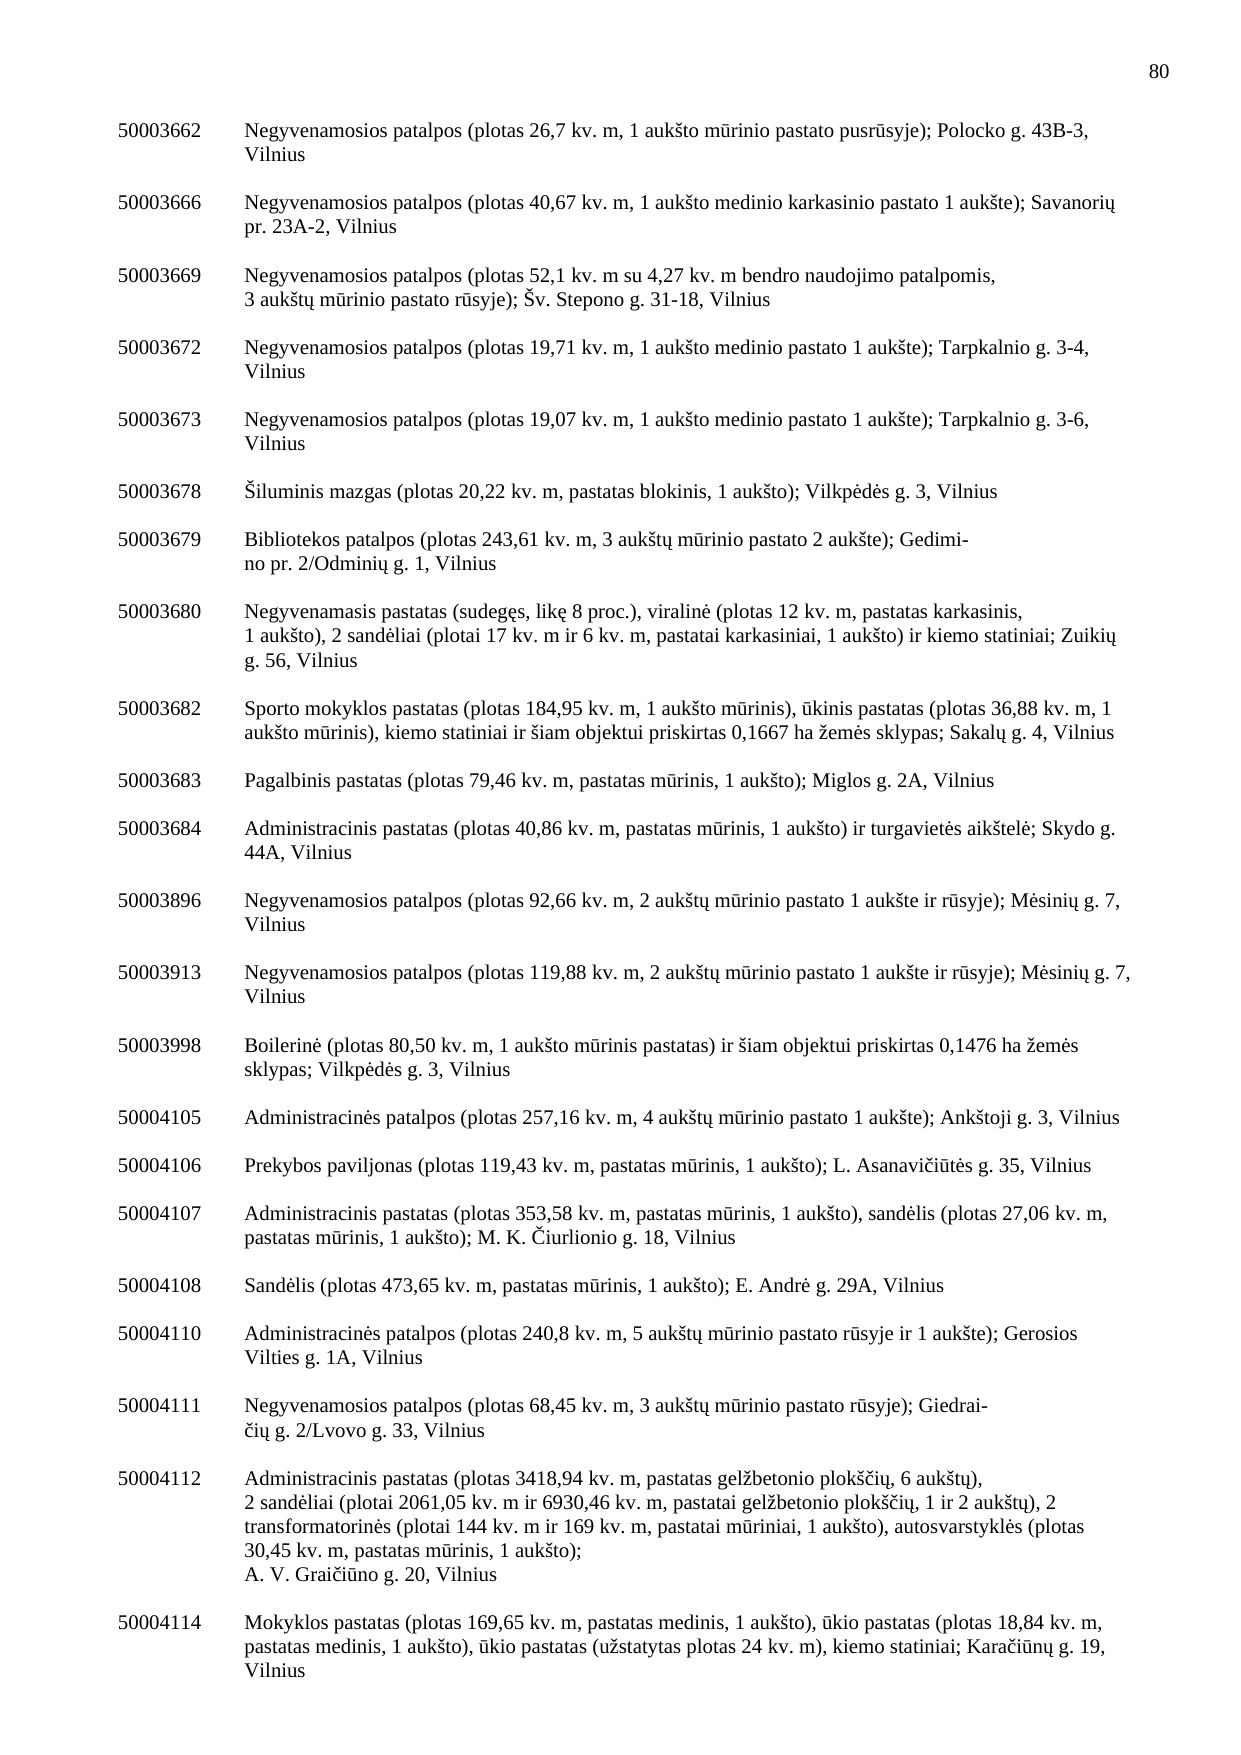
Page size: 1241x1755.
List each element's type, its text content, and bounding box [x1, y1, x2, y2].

table_cell [1148, 335, 1163, 383]
table_cell [1148, 1466, 1163, 1586]
table_cell [1198, 1321, 1240, 1369]
table_cell [1193, 263, 1198, 311]
table_cell [1198, 1105, 1240, 1129]
table_cell [1193, 816, 1198, 864]
table_cell 50003662 [101, 118, 233, 166]
table_cell 50003666 [101, 190, 233, 238]
table_cell [1198, 1177, 1240, 1201]
table_cell [1163, 335, 1178, 383]
table_cell 50003998 [101, 1033, 233, 1081]
table_cell [1163, 1033, 1178, 1081]
table_cell [1198, 311, 1240, 335]
table_cell 50003682 [101, 696, 233, 744]
table_cell 50003678 [101, 479, 233, 503]
table_cell [101, 575, 1198, 599]
table_cell [1193, 960, 1198, 1008]
table_cell [1198, 672, 1240, 696]
table_cell [101, 311, 1198, 335]
table_cell 50003672 [101, 335, 233, 383]
table_cell [1163, 190, 1178, 238]
table_cell [1148, 1321, 1163, 1369]
table_cell [1193, 1466, 1198, 1586]
table_cell Administracinės patalpos (plotas 240,8 kv. m, 5 aukštų mūrinio pastato rūsyje ir 1 aukšte); Gerosios Vilties g. 1A, Vilnius [233, 1321, 1148, 1369]
table_cell 50004114 [101, 1610, 233, 1682]
table_cell [1193, 1153, 1198, 1177]
table_cell 50004108 [101, 1273, 233, 1297]
table_cell [1178, 1466, 1192, 1586]
table_cell 50004105 [101, 1105, 233, 1129]
table_cell [1178, 816, 1192, 864]
table_cell [1178, 407, 1192, 455]
table_cell Administracinės patalpos (plotas 257,16 kv. m, 4 aukštų mūrinio pastato 1 aukšte); Ankštoji g. 3, Vilnius [233, 1105, 1148, 1129]
table_cell [1198, 599, 1240, 672]
table_cell Negyvenamosios patalpos (plotas 19,71 kv. m, 1 aukšto medinio pastato 1 aukšte); Tarpkalnio g. 3-4, Vilnius [233, 335, 1148, 383]
table_cell [1193, 1321, 1198, 1369]
table_cell [1198, 263, 1240, 311]
table_cell [1163, 1201, 1178, 1249]
table_cell [1178, 1201, 1192, 1249]
table_cell [1198, 1466, 1240, 1586]
table_cell [1178, 1394, 1192, 1442]
table_cell [1193, 1201, 1198, 1249]
table_cell [1163, 1105, 1178, 1129]
table_cell [1148, 1394, 1163, 1442]
table_cell [1198, 768, 1240, 792]
table_cell [1198, 1610, 1240, 1682]
table_cell [101, 1009, 1198, 1032]
table_cell [1148, 527, 1163, 575]
table_cell 50004106 [101, 1153, 233, 1177]
table_cell 50004110 [101, 1321, 233, 1369]
table_cell [101, 1442, 1198, 1466]
table_cell [1198, 335, 1240, 383]
table_cell [1178, 960, 1192, 1008]
table_cell Negyvenamasis pastatas (sudegęs, likę 8 proc.), viralinė (plotas 12 kv. m, pastatas karkasinis, 1 aukšto), 2 sandėliai (plotai 17 kv. m ir 6 kv. m, pastatai karkasiniai, 1 aukšto) ir kiemo statiniai; Zuikių g. 56, Vilnius [233, 599, 1148, 672]
table_cell [101, 1249, 1198, 1273]
table_cell [1193, 1033, 1198, 1081]
table_cell Negyvenamosios patalpos (plotas 26,7 kv. m, 1 aukšto mūrinio pastato pusrūsyje); Polocko g. 43B-3, Vilnius [233, 118, 1148, 166]
table_cell [1193, 335, 1198, 383]
table_cell [101, 1129, 1198, 1153]
table_cell Sporto mokyklos pastatas (plotas 184,95 kv. m, 1 aukšto mūrinis), ūkinis pastatas (plotas 36,88 kv. m, 1 aukšto mūrinis), kiemo statiniai ir šiam objektui priskirtas 0,1667 ha žemės sklypas; Sakalų g. 4, Vilnius [233, 696, 1148, 744]
table_cell 50003683 [101, 768, 233, 792]
table_cell [1198, 1033, 1240, 1081]
table_cell [1178, 1033, 1192, 1081]
table_cell [1178, 479, 1192, 503]
table_cell [101, 239, 1198, 262]
table_cell [1178, 263, 1192, 311]
table_cell [101, 864, 1198, 888]
table_cell [1198, 383, 1240, 407]
table_cell [1163, 1273, 1178, 1297]
table_cell [1193, 479, 1198, 503]
table_cell 50003680 [101, 599, 233, 672]
table_cell [1163, 816, 1178, 864]
table_cell [1163, 599, 1178, 672]
table_cell [101, 1586, 1198, 1610]
table_cell [1198, 744, 1240, 768]
table_cell [101, 455, 1198, 479]
table_cell [1193, 1105, 1198, 1129]
table_cell [1198, 960, 1240, 1008]
table_cell [101, 792, 1198, 816]
table_cell [1178, 190, 1192, 238]
table_cell [101, 503, 1198, 527]
table_cell [1193, 696, 1198, 744]
table_cell [1163, 263, 1178, 311]
table_cell [1198, 1394, 1240, 1442]
table_cell [1163, 696, 1178, 744]
table_cell [1198, 696, 1240, 744]
table_cell [1178, 335, 1192, 383]
table_cell [101, 1297, 1198, 1321]
table_cell [1198, 1586, 1240, 1610]
table_cell Administracinis pastatas (plotas 40,86 kv. m, pastatas mūrinis, 1 aukšto) ir turgavietės aikštelė; Skydo g. 44A, Vilnius [233, 816, 1148, 864]
table_cell [1193, 768, 1198, 792]
table_cell [101, 166, 1198, 190]
table_cell [1178, 1153, 1192, 1177]
table_cell [1198, 239, 1240, 262]
table_cell [1198, 455, 1240, 479]
table_cell Administracinis pastatas (plotas 3418,94 kv. m, pastatas gelžbetonio plokščių, 6 aukštų), 2 sandėliai (plotai 2061,05 kv. m ir 6930,46 kv. m, pastatai gelžbetonio plokščių, 1 ir 2 aukštų), 2 transformatorinės (plotai 144 kv. m ir 169 kv. m, pastatai mūriniai, 1 aukšto), autosvarstyklės (plotas 30,45 kv. m, pastatas mūrinis, 1 aukšto); A. V. Graičiūno g. 20, Vilnius [233, 1466, 1148, 1586]
table_cell [1148, 190, 1163, 238]
table_cell [1193, 1610, 1198, 1682]
table_cell [1163, 768, 1178, 792]
table_cell [1198, 1297, 1240, 1321]
table_cell [1148, 407, 1163, 455]
table_cell [1198, 1369, 1240, 1393]
table_cell 50003679 [101, 527, 233, 575]
table_cell 50003684 [101, 816, 233, 864]
table_cell [1198, 479, 1240, 503]
table_cell Administracinis pastatas (plotas 353,58 kv. m, pastatas mūrinis, 1 aukšto), sandėlis (plotas 27,06 kv. m, pastatas mūrinis, 1 aukšto); M. K. Čiurlionio g. 18, Vilnius [233, 1201, 1148, 1249]
table_cell [101, 1177, 1198, 1201]
table_cell Sandėlis (plotas 473,65 kv. m, pastatas mūrinis, 1 aukšto); E. Andrė g. 29A, Vilnius [233, 1273, 1148, 1297]
table_cell [1198, 864, 1240, 888]
table_cell Pagalbinis pastatas (plotas 79,46 kv. m, pastatas mūrinis, 1 aukšto); Miglos g. 2A, Vilnius [233, 768, 1148, 792]
table_cell [101, 1369, 1198, 1393]
table_cell [101, 1081, 1198, 1105]
table_cell [1148, 1153, 1163, 1177]
table_cell Negyvenamosios patalpos (plotas 52,1 kv. m su 4,27 kv. m bendro naudojimo patalpomis, 3 aukštų mūrinio pastato rūsyje); Šv. Stepono g. 31-18, Vilnius [233, 263, 1148, 311]
table_cell [1163, 407, 1178, 455]
table_cell [1198, 190, 1240, 238]
table_cell Negyvenamosios patalpos (plotas 40,67 kv. m, 1 aukšto medinio karkasinio pastato 1 aukšte); Savanorių pr. 23A-2, Vilnius [233, 190, 1148, 238]
table_cell [1198, 1273, 1240, 1297]
table_cell [1163, 479, 1178, 503]
table_cell Negyvenamosios patalpos (plotas 68,45 kv. m, 3 aukštų mūrinio pastato rūsyje); Giedrai- čių g. 2/Lvovo g. 33, Vilnius [233, 1394, 1148, 1442]
table_cell [1163, 1466, 1178, 1586]
table_cell [1198, 1081, 1240, 1105]
table_cell [1178, 1105, 1192, 1129]
table_cell [1148, 960, 1163, 1008]
table_cell [1198, 503, 1240, 527]
table_cell [1163, 960, 1178, 1008]
table_cell [1198, 936, 1240, 960]
table_cell [101, 936, 1198, 960]
table_cell [1198, 1009, 1240, 1032]
table_cell [1163, 1153, 1178, 1177]
table_cell [1148, 1610, 1163, 1682]
table_cell [1193, 190, 1198, 238]
table_cell [1193, 1273, 1198, 1297]
table_cell [1198, 407, 1240, 455]
table_cell Negyvenamosios patalpos (plotas 119,88 kv. m, 2 aukštų mūrinio pastato 1 aukšte ir rūsyje); Mėsinių g. 7, Vilnius [233, 960, 1148, 1008]
table_cell [1148, 599, 1163, 672]
table_cell [1193, 1394, 1198, 1442]
table_cell [1198, 1201, 1240, 1249]
table_cell [1198, 575, 1240, 599]
table_cell [1198, 1153, 1240, 1177]
table_cell [1148, 479, 1163, 503]
table_cell [1163, 1321, 1178, 1369]
table_cell [1178, 599, 1192, 672]
table_cell Šiluminis mazgas (plotas 20,22 kv. m, pastatas blokinis, 1 aukšto); Vilkpėdės g. 3, Vilnius [233, 479, 1148, 503]
table_cell [101, 744, 1198, 768]
table_cell [1148, 888, 1163, 936]
table_cell [1148, 1033, 1163, 1081]
table_cell 50004107 [101, 1201, 233, 1249]
table_cell [1178, 1321, 1192, 1369]
table_cell 50003913 [101, 960, 233, 1008]
table_cell [1198, 1249, 1240, 1273]
table_cell 50003896 [101, 888, 233, 936]
table_cell [1163, 118, 1178, 166]
table_cell 50004112 [101, 1466, 233, 1586]
table_cell [1193, 599, 1198, 672]
table_cell Boilerinė (plotas 80,50 kv. m, 1 aukšto mūrinis pastatas) ir šiam objektui priskirtas 0,1476 ha žemės sklypas; Vilkpėdės g. 3, Vilnius [233, 1033, 1148, 1081]
table_cell [101, 672, 1198, 696]
table_cell [101, 383, 1198, 407]
table_cell 50003669 [101, 263, 233, 311]
table_cell [1148, 118, 1163, 166]
table_cell [1193, 527, 1198, 575]
table_cell [1148, 263, 1163, 311]
table_cell [1178, 118, 1192, 166]
table_cell 50004111 [101, 1394, 233, 1442]
table_cell [1148, 816, 1163, 864]
table_cell [1178, 768, 1192, 792]
table_cell [1198, 527, 1240, 575]
table_cell [1198, 118, 1240, 166]
table_cell [1163, 1394, 1178, 1442]
table_cell [1198, 166, 1240, 190]
table_cell [1178, 527, 1192, 575]
table_cell [1178, 1610, 1192, 1682]
table_cell [1163, 527, 1178, 575]
table_cell [1148, 768, 1163, 792]
table_cell [1198, 792, 1240, 816]
table_cell [1163, 888, 1178, 936]
table_cell [1178, 1273, 1192, 1297]
table_cell 50003673 [101, 407, 233, 455]
table_cell [1178, 696, 1192, 744]
table_cell Mokyklos pastatas (plotas 169,65 kv. m, pastatas medinis, 1 aukšto), ūkio pastatas (plotas 18,84 kv. m, pastatas medinis, 1 aukšto), ūkio pastatas (užstatytas plotas 24 kv. m), kiemo statiniai; Karačiūnų g. 19, Vilnius [233, 1610, 1148, 1682]
table_cell [1148, 1201, 1163, 1249]
table_cell [1198, 1442, 1240, 1466]
table_cell [1193, 888, 1198, 936]
table_cell [1198, 888, 1240, 936]
table_cell [1198, 816, 1240, 864]
table_cell [1163, 1610, 1178, 1682]
table_cell [1178, 888, 1192, 936]
table_cell Negyvenamosios patalpos (plotas 92,66 kv. m, 2 aukštų mūrinio pastato 1 aukšte ir rūsyje); Mėsinių g. 7, Vilnius [233, 888, 1148, 936]
table_cell [1193, 118, 1198, 166]
table_cell [1148, 1273, 1163, 1297]
table_cell Negyvenamosios patalpos (plotas 19,07 kv. m, 1 aukšto medinio pastato 1 aukšte); Tarpkalnio g. 3-6, Vilnius [233, 407, 1148, 455]
table_cell Prekybos paviljonas (plotas 119,43 kv. m, pastatas mūrinis, 1 aukšto); L. Asanavičiūtės g. 35, Vilnius [233, 1153, 1148, 1177]
table_cell [1198, 1129, 1240, 1153]
table_cell [1193, 407, 1198, 455]
table_cell [1148, 696, 1163, 744]
table_cell Bibliotekos patalpos (plotas 243,61 kv. m, 3 aukštų mūrinio pastato 2 aukšte); Gedimi- no pr. 2/Odminių g. 1, Vilnius [233, 527, 1148, 575]
table_cell [1148, 1105, 1163, 1129]
